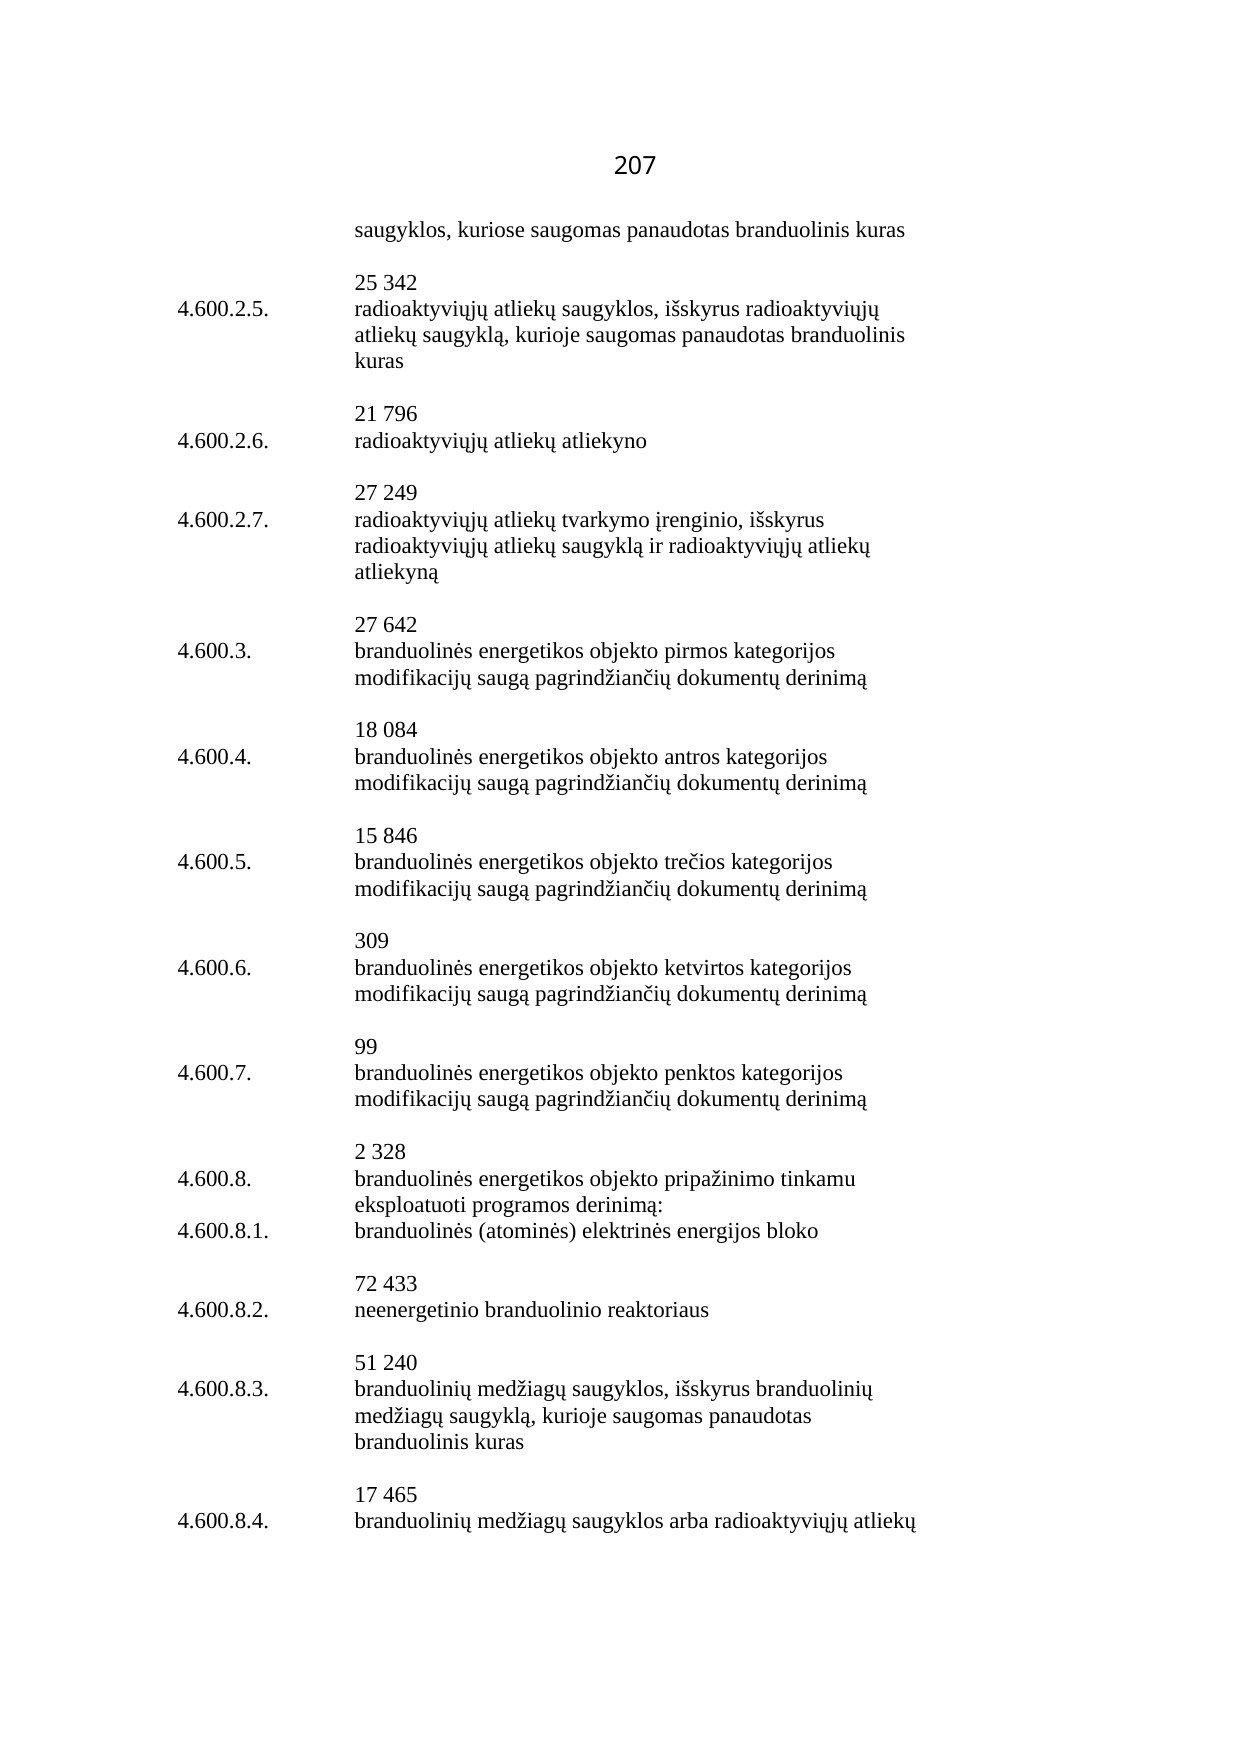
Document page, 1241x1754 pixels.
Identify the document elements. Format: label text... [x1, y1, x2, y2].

text modifikacijų saugą pagrindžiančių dokumentų derinimą 2 328 [354, 1086, 945, 1164]
text atliekų saugyklą, kurioje saugomas panaudotas branduolinis [354, 321, 945, 348]
text 4.600.8.3. branduolinių medžiagų saugyklos, išskyrus branduolinių [177, 1375, 945, 1402]
text 4.600.2.7. radioaktyviųjų atliekų tvarkymo įrenginio, išskyrus [177, 506, 945, 532]
text medžiagų saugyklą, kurioje saugomas panaudotas [354, 1402, 945, 1428]
text 4.600.8. branduolinės energetikos objekto pripažinimo tinkamu [177, 1164, 945, 1191]
text 4.600.6. branduolinės energetikos objekto ketvirtos kategorijos [177, 954, 945, 980]
text 4.600.8.4. branduolinių medžiagų saugyklos arba radioaktyviųjų atliekų [177, 1507, 945, 1533]
text 4.600.5. branduolinės energetikos objekto trečios kategorijos [177, 848, 945, 875]
text modifikacijų saugą pagrindžiančių dokumentų derinimą 15 846 [354, 769, 945, 848]
text atliekyną 27 642 [354, 558, 945, 637]
text kuras 21 796 [354, 348, 945, 427]
text branduolinis kuras 17 465 [354, 1428, 945, 1507]
text modifikacijų saugą pagrindžiančių dokumentų derinimą 99 [354, 980, 945, 1059]
text 4.600.4. branduolinės energetikos objekto antros kategorijos [177, 743, 945, 769]
text saugyklos, kuriose saugomas panaudotas branduolinis kuras 25 342 [354, 216, 945, 295]
text 4.600.2.6. radioaktyviųjų atliekų atliekyno 27 249 [177, 427, 945, 506]
text modifikacijų saugą pagrindžiančių dokumentų derinimą 309 [354, 875, 945, 954]
text 4.600.2.5. radioaktyviųjų atliekų saugyklos, išskyrus radioaktyviųjų [177, 295, 945, 321]
text modifikacijų saugą pagrindžiančių dokumentų derinimą 18 084 [354, 664, 945, 743]
text 4.600.7. branduolinės energetikos objekto penktos kategorijos [177, 1059, 945, 1086]
text 4.600.3. branduolinės energetikos objekto pirmos kategorijos [177, 637, 945, 664]
text 4.600.8.1. branduolinės (atominės) elektrinės energijos bloko 72 433 [177, 1217, 945, 1296]
text eksploatuoti programos derinimą: [354, 1191, 945, 1217]
text radioaktyviųjų atliekų saugyklą ir radioaktyviųjų atliekų [354, 532, 945, 558]
text 4.600.8.2. neenergetinio branduolinio reaktoriaus 51 240 [177, 1296, 945, 1375]
